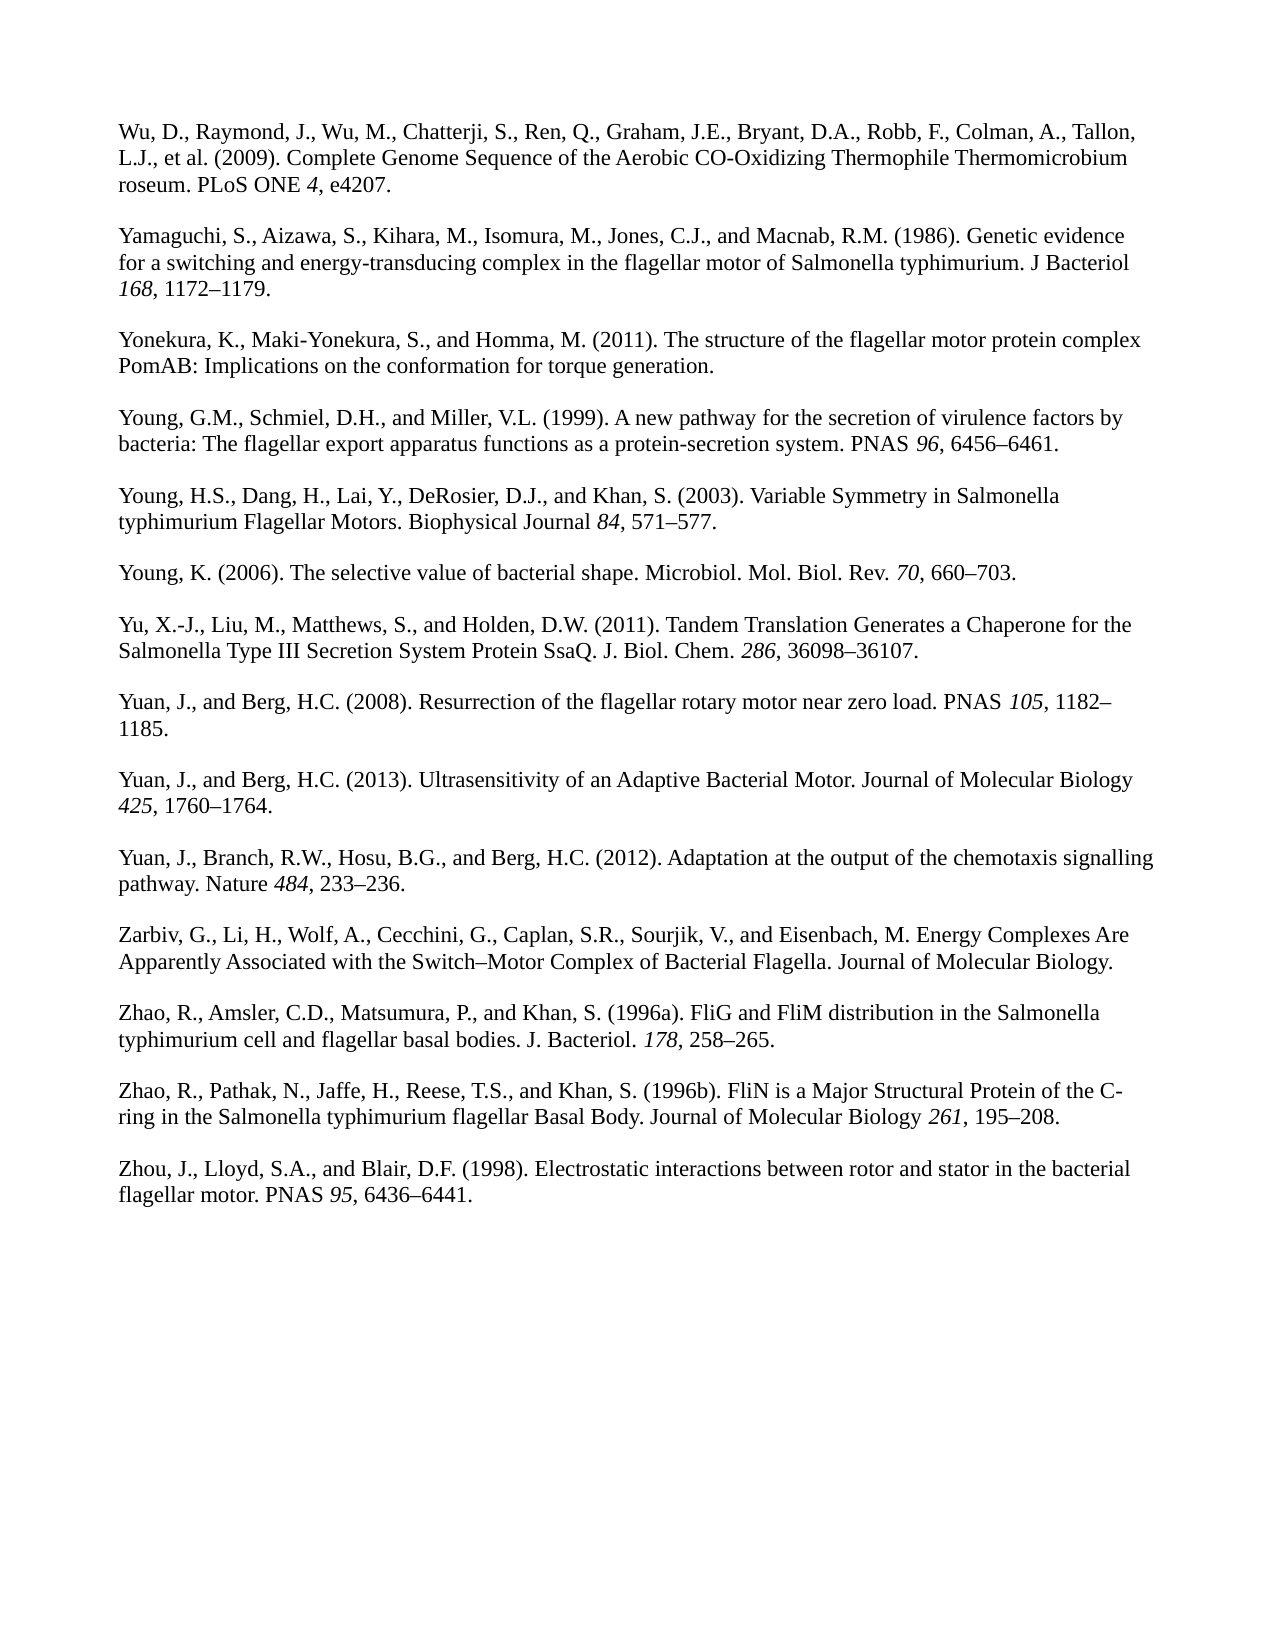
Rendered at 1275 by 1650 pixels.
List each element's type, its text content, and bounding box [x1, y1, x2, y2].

text Zhou, J., Lloyd, S.A., and Blair, D.F. (1998). Electrostatic interactions between rotor and stator in the bacterial flagellar motor. PNAS 95, 6436–6441. [118, 1155, 1157, 1207]
text Zarbiv, G., Li, H., Wolf, A., Cecchini, G., Caplan, S.R., Sourjik, V., and Eisenbach, M. Energy Complexes Are Apparently Associated with the Switch–Motor Complex of Bacterial Flagella. Journal of Molecular Biology. [118, 922, 1157, 974]
text Yamaguchi, S., Aizawa, S., Kihara, M., Isomura, M., Jones, C.J., and Macnab, R.M. (1986). Genetic evidence for a switching and energy-transducing complex in the flagellar motor of Salmonella typhimurium. J Bacteriol 168, 1172–1179. [118, 222, 1157, 301]
text Young, G.M., Schmiel, D.H., and Miller, V.L. (1999). A new pathway for the secretion of virulence factors by bacteria: The flagellar export apparatus functions as a protein-secretion system. PNAS 96, 6456–6461. [118, 404, 1157, 457]
text Yuan, J., Branch, R.W., Hosu, B.G., and Berg, H.C. (2012). Adaptation at the output of the chemotaxis signalling pathway. Nature 484, 233–236. [118, 844, 1157, 897]
text Young, H.S., Dang, H., Lai, Y., DeRosier, D.J., and Khan, S. (2003). Variable Symmetry in Salmonella typhimurium Flagellar Motors. Biophysical Journal 84, 571–577. [118, 482, 1157, 534]
text Zhao, R., Pathak, N., Jaffe, H., Reese, T.S., and Khan, S. (1996b). FliN is a Major Structural Protein of the C-ring in the Salmonella typhimurium flagellar Basal Body. Journal of Molecular Biology 261, 195–208. [118, 1077, 1157, 1130]
text Yu, X.-J., Liu, M., Matthews, S., and Holden, D.W. (2011). Tandem Translation Generates a Chaperone for the Salmonella Type III Secretion System Protein SsaQ. J. Biol. Chem. 286, 36098–36107. [118, 611, 1157, 663]
text Yonekura, K., Maki-Yonekura, S., and Homma, M. (2011). The structure of the flagellar motor protein complex PomAB: Implications on the conformation for torque generation. [118, 326, 1157, 379]
text Yuan, J., and Berg, H.C. (2013). Ultrasensitivity of an Adaptive Bacterial Motor. Journal of Molecular Biology 425, 1760–1764. [118, 766, 1157, 819]
text Wu, D., Raymond, J., Wu, M., Chatterji, S., Ren, Q., Graham, J.E., Bryant, D.A., Robb, F., Colman, A., Tallon, L.J., et al. (2009). Complete Genome Sequence of the Aerobic CO-Oxidizing Thermophile Thermomicrobium roseum. PLoS ONE 4, e4207. [118, 118, 1157, 197]
text Zhao, R., Amsler, C.D., Matsumura, P., and Khan, S. (1996a). FliG and FliM distribution in the Salmonella typhimurium cell and flagellar basal bodies. J. Bacteriol. 178, 258–265. [118, 999, 1157, 1052]
text Young, K. (2006). The selective value of bacterial shape. Microbiol. Mol. Biol. Rev. 70, 660–703. [118, 559, 1157, 586]
text Yuan, J., and Berg, H.C. (2008). Resurrection of the flagellar rotary motor near zero load. PNAS 105, 1182–1185. [118, 688, 1157, 741]
